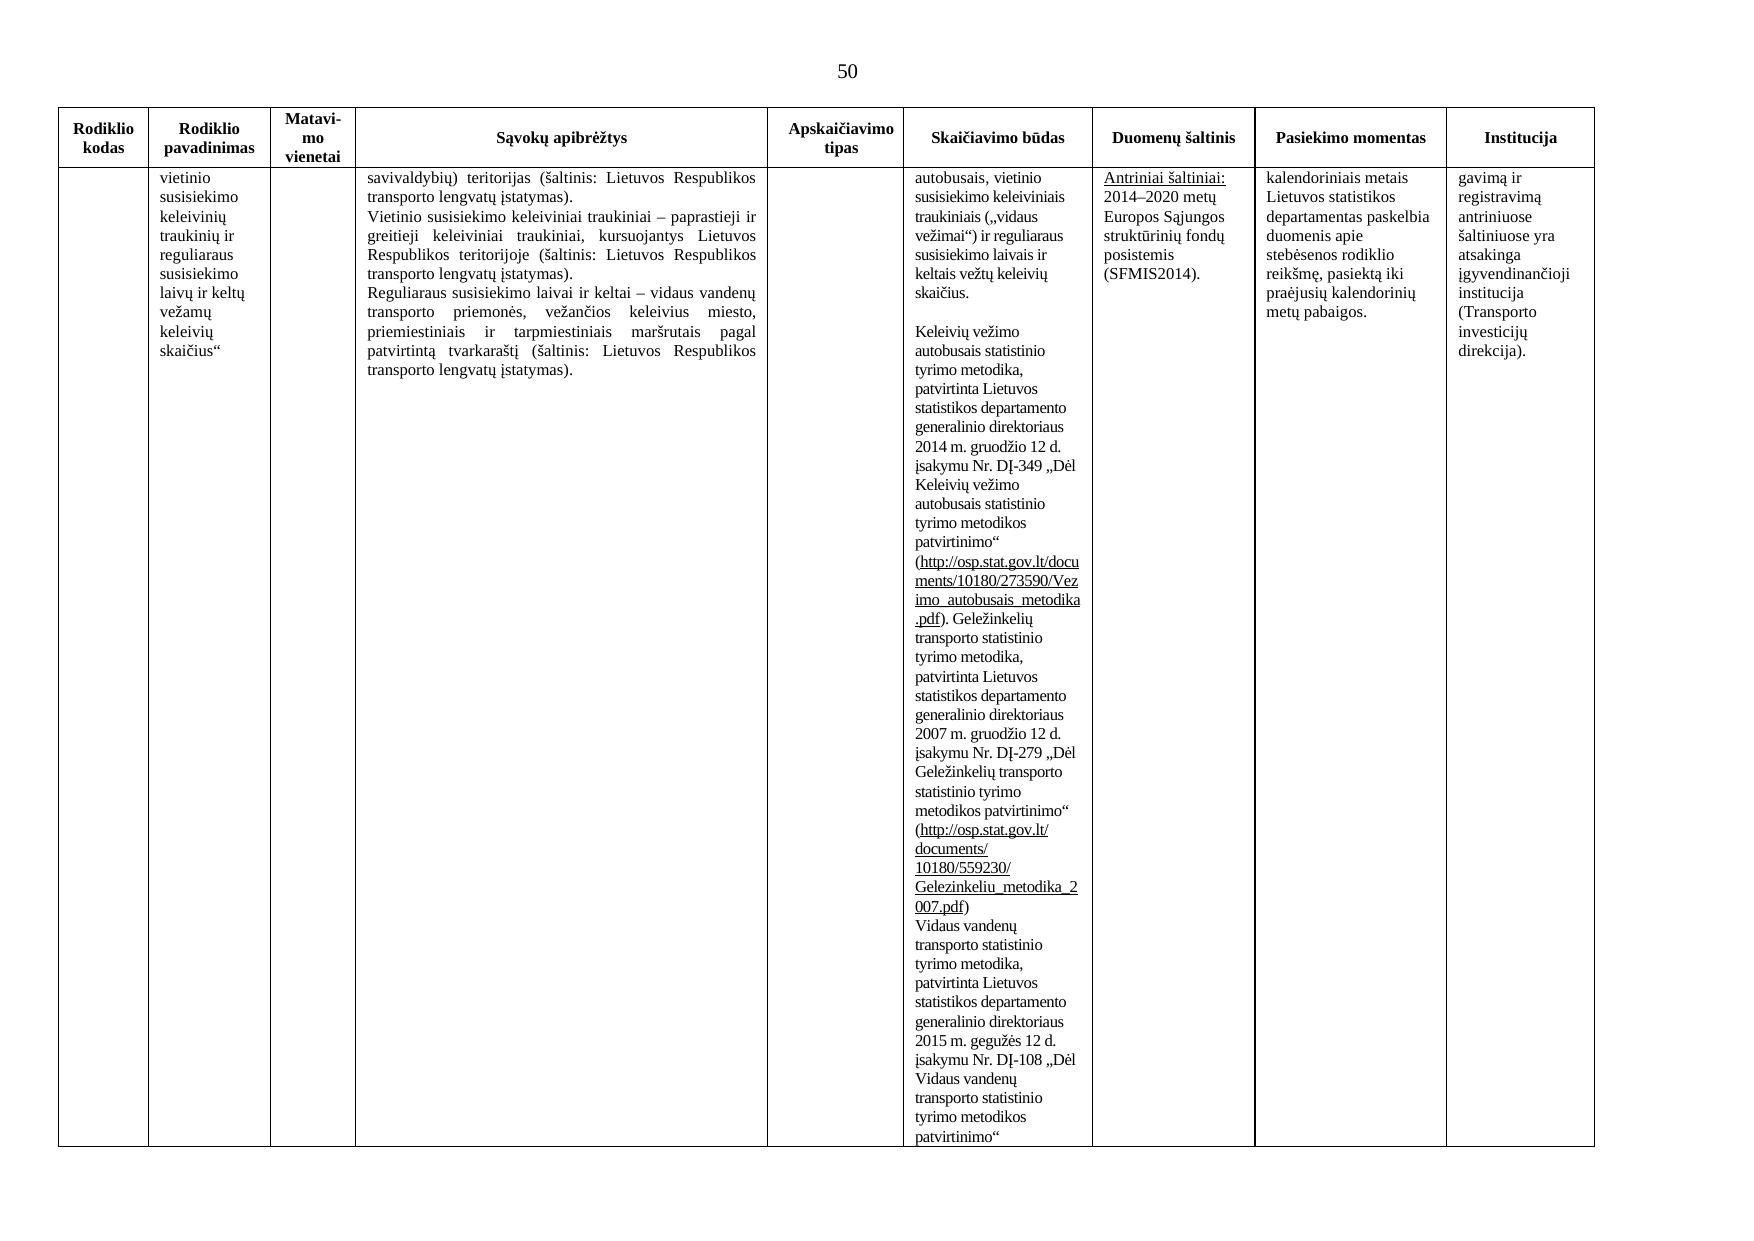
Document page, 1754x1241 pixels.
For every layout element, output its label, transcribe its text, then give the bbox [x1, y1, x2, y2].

table_cell [59, 168, 148, 1146]
table_header Matavi-mo vienetai [271, 108, 355, 167]
table_cell Antriniai šaltiniai: 2014–2020 metų Europos Sąjungos struktūrinių fondų posistemis (SFMIS2014). [1093, 168, 1254, 1146]
table_header Apskaičiavimo tipas [768, 108, 903, 167]
table_cell kalendoriniais metais Lietuvos statistikos departamentas paskelbia duomenis apie stebėsenos rodiklio reikšmę, pasiektą iki praėjusių kalendorinių metų pabaigos. [1256, 168, 1446, 1146]
table_cell autobusais, vietinio susisiekimo keleiviniais traukiniais („vidaus vežimai“) ir reguliaraus susisiekimo laivais ir keltais vežtų keleivių skaičius. Keleivių vežimo autobusais statistinio tyrimo metodika, patvirtinta Lietuvos statistikos departamento generalinio direktoriaus 2014 m. gruodžio 12 d. įsakymu Nr. DĮ-349 „Dėl Keleivių vežimo autobusais statistinio tyrimo metodikos patvirtinimo“ (http://osp.stat.gov.lt/documents/10180/273590/Vezimo_autobusais_metodika.pdf). Geležinkelių transporto statistinio tyrimo metodika, patvirtinta Lietuvos statistikos departamento generalinio direktoriaus 2007 m. gruodžio 12 d. įsakymu Nr. DĮ-279 „Dėl Geležinkelių transporto statistinio tyrimo metodikos patvirtinimo“ (http://osp.stat.gov.lt/documents/10180/559230/Gelezinkeliu_metodika_2007.pdf) Vidaus vandenų transporto statistinio tyrimo metodika, patvirtinta Lietuvos statistikos departamento generalinio direktoriaus 2015 m. gegužės 12 d. įsakymu Nr. DĮ-108 „Dėl Vidaus vandenų transporto statistinio tyrimo metodikos patvirtinimo“ [904, 168, 1092, 1146]
table_header Duomenų šaltinis [1093, 108, 1254, 167]
table_cell [271, 168, 355, 1146]
table_header Pasiekimo momentas [1256, 108, 1446, 167]
table_cell savivaldybių) teritorijas (šaltinis: Lietuvos Respublikos transporto lengvatų įstatymas). Vietinio susisiekimo keleiviniai traukiniai – paprastieji ir greitieji keleiviniai traukiniai, kursuojantys Lietuvos Respublikos teritorijoje (šaltinis: Lietuvos Respublikos transporto lengvatų įstatymas). Reguliaraus susisiekimo laivai ir keltai – vidaus vandenų transporto priemonės, vežančios keleivius miesto, priemiestiniais ir tarpmiestiniais maršrutais pagal patvirtintą tvarkaraštį (šaltinis: Lietuvos Respublikos transporto lengvatų įstatymas). [356, 168, 767, 1146]
table_cell gavimą ir registravimą antriniuose šaltiniuose yra atsakinga įgyvendinančioji institucija (Transporto investicijų direkcija). [1447, 168, 1594, 1146]
table_header Skaičiavimo būdas [904, 108, 1092, 167]
table_header Rodiklio kodas [59, 108, 148, 167]
table_cell vietinio susisiekimo keleivinių traukinių ir reguliaraus susisiekimo laivų ir keltų vežamų keleivių skaičius“ [149, 168, 270, 1146]
table_header Rodiklio pavadinimas [149, 108, 270, 167]
table_header Sąvokų apibrėžtys [356, 108, 767, 167]
table_header Institucija [1447, 108, 1594, 167]
table_cell [768, 168, 903, 1146]
